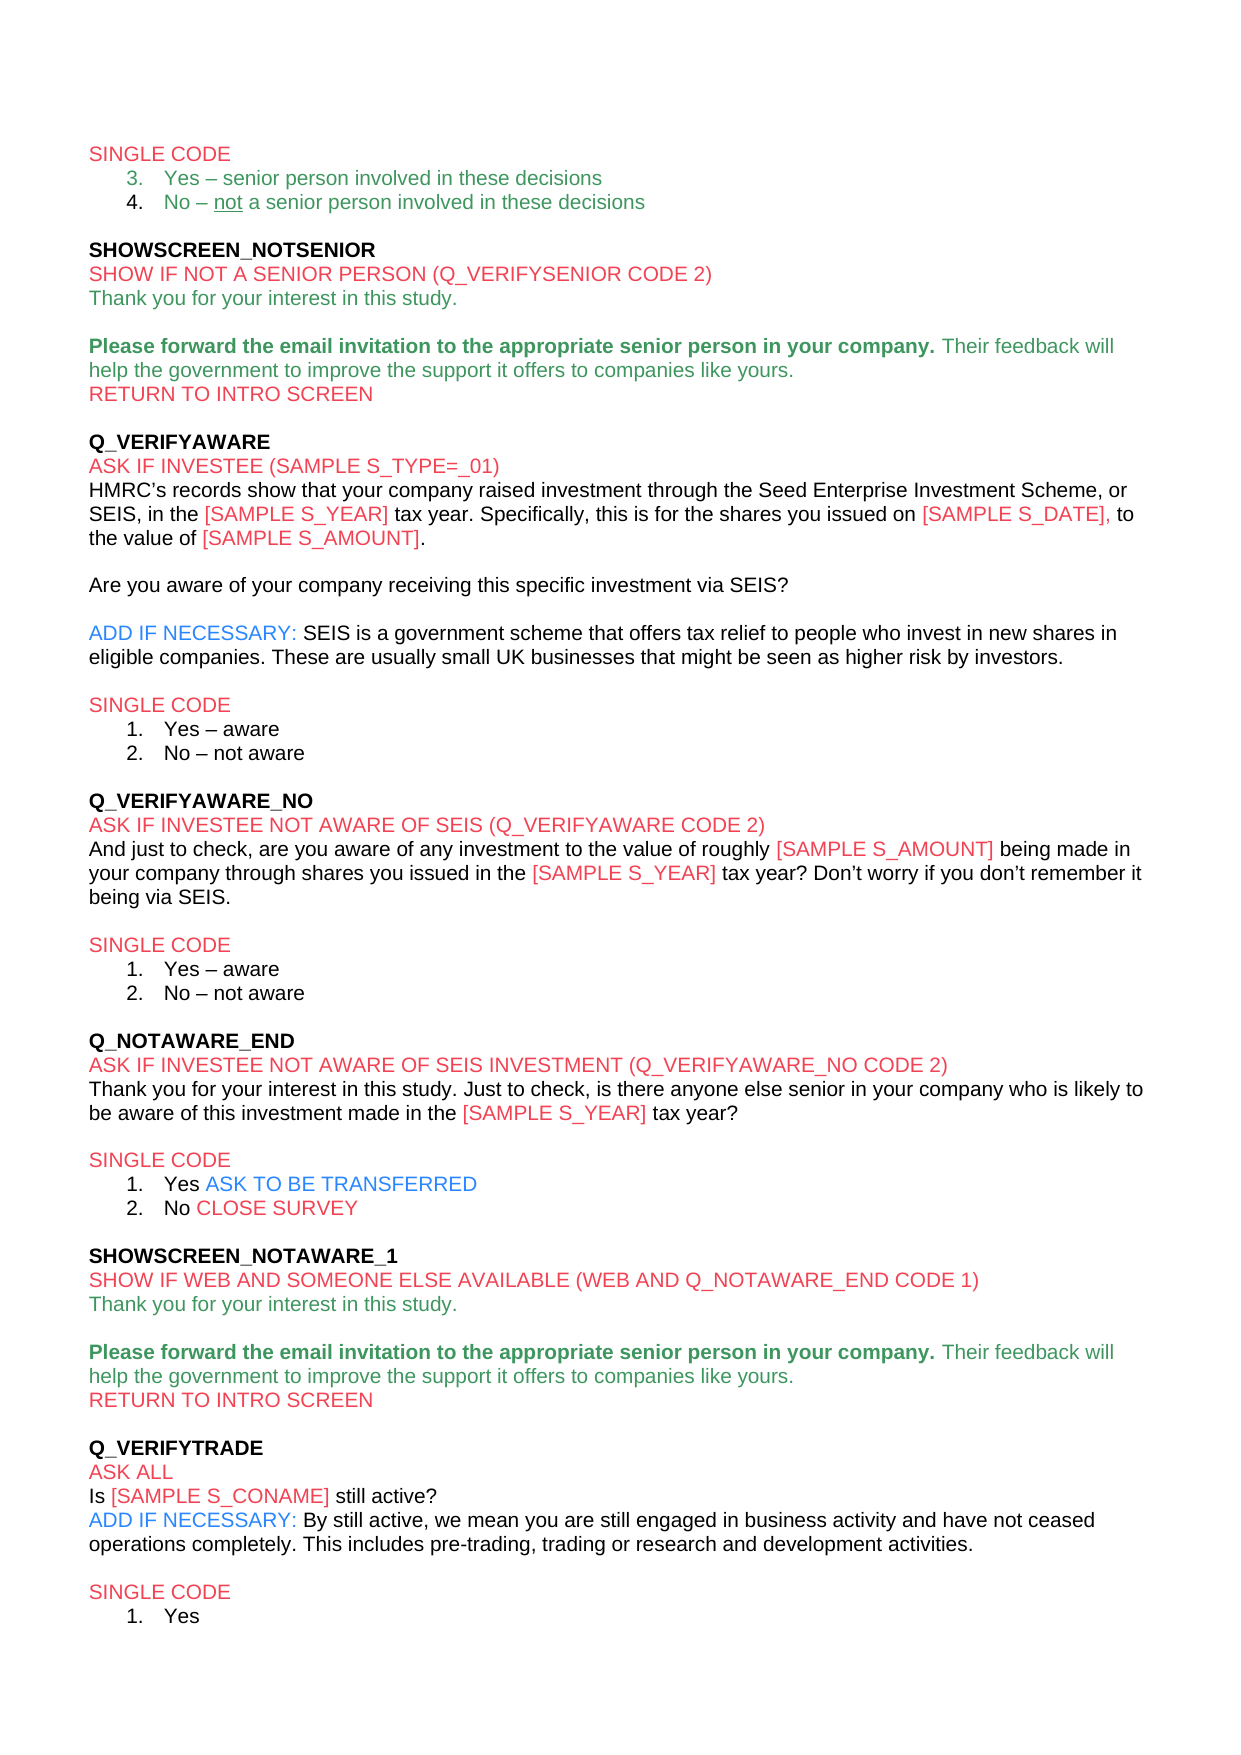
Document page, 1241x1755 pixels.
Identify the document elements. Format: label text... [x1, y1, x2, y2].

list No CLOSE SURVEY [126, 1196, 1152, 1220]
text SHOWSCREEN_NOTAWARE_1 [89, 1244, 1152, 1268]
list No – not aware [126, 741, 1152, 765]
text Q_VERIFYTRADE [89, 1436, 1152, 1460]
text Thank you for your interest in this study. [89, 286, 1152, 310]
text HMRC’s records show that your company raised investment through the Seed Enterprise Investment Scheme, or SEIS, in the [SAMPLE S_YEAR] tax year. Specifically, this is for the shares you issued on [SAMPLE S_DATE], to the value of [SAMPLE S_AMOUNT]. [89, 477, 1152, 549]
list Yes – senior person involved in these decisions [126, 166, 1152, 190]
text Please forward the email invitation to the appropriate senior person in your company. Their feedback will help the government to improve the support it offers to companies like yours. [89, 334, 1152, 382]
text Please forward the email invitation to the appropriate senior person in your company. Their feedback will help the government to improve the support it offers to companies like yours. [89, 1340, 1152, 1388]
text RETURN TO INTRO SCREEN [89, 1388, 1152, 1412]
text SHOW IF WEB AND SOMEONE ELSE AVAILABLE (WEB AND Q_NOTAWARE_END CODE 1) [89, 1268, 1152, 1292]
list Yes [126, 1603, 1152, 1627]
list Yes – aware [126, 717, 1152, 741]
text Q_VERIFYAWARE_NO [89, 789, 1152, 813]
text ASK ALL [89, 1460, 1152, 1484]
text ASK IF INVESTEE (SAMPLE S_TYPE=_01) [89, 453, 1152, 477]
text ADD IF NECESSARY: SEIS is a government scheme that offers tax relief to people who invest in new shares in eligible companies. These are usually small UK businesses that might be seen as higher risk by investors. [89, 621, 1152, 669]
text And just to check, are you aware of any investment to the value of roughly [SAMPLE S_AMOUNT] being made in your company through shares you issued in the [SAMPLE S_YEAR] tax year? Don’t worry if you don’t remember it being via SEIS. [89, 837, 1152, 909]
text SINGLE CODE [89, 142, 1152, 166]
text Q_VERIFYAWARE [89, 429, 1152, 453]
text RETURN TO INTRO SCREEN [89, 382, 1152, 406]
list No – not aware [126, 981, 1152, 1004]
text SINGLE CODE [89, 693, 1152, 717]
text ADD IF NECESSARY: By still active, we mean you are still engaged in business activity and have not ceased operations completely. This includes pre-trading, trading or research and development activities. [89, 1508, 1152, 1556]
list Yes ASK TO BE TRANSFERRED [126, 1172, 1152, 1196]
text Thank you for your interest in this study. [89, 1292, 1152, 1316]
text Thank you for your interest in this study. Just to check, is there anyone else senior in your company who is likely to be aware of this investment made in the [SAMPLE S_YEAR] tax year? [89, 1076, 1152, 1124]
text SHOW IF NOT A SENIOR PERSON (Q_VERIFYSENIOR CODE 2) [89, 262, 1152, 286]
text Is [SAMPLE S_CONAME] still active? [89, 1484, 1152, 1508]
text Q_NOTAWARE_END [89, 1028, 1152, 1052]
text SHOWSCREEN_NOTSENIOR [89, 238, 1152, 262]
text SINGLE CODE [89, 1579, 1152, 1603]
text ASK IF INVESTEE NOT AWARE OF SEIS INVESTMENT (Q_VERIFYAWARE_NO CODE 2) [89, 1052, 1152, 1076]
text SINGLE CODE [89, 933, 1152, 957]
list Yes – aware [126, 957, 1152, 981]
list No – not a senior person involved in these decisions [126, 190, 1152, 214]
text SINGLE CODE [89, 1148, 1152, 1172]
text Are you aware of your company receiving this specific investment via SEIS? [89, 573, 1152, 597]
text ASK IF INVESTEE NOT AWARE OF SEIS (Q_VERIFYAWARE CODE 2) [89, 813, 1152, 837]
